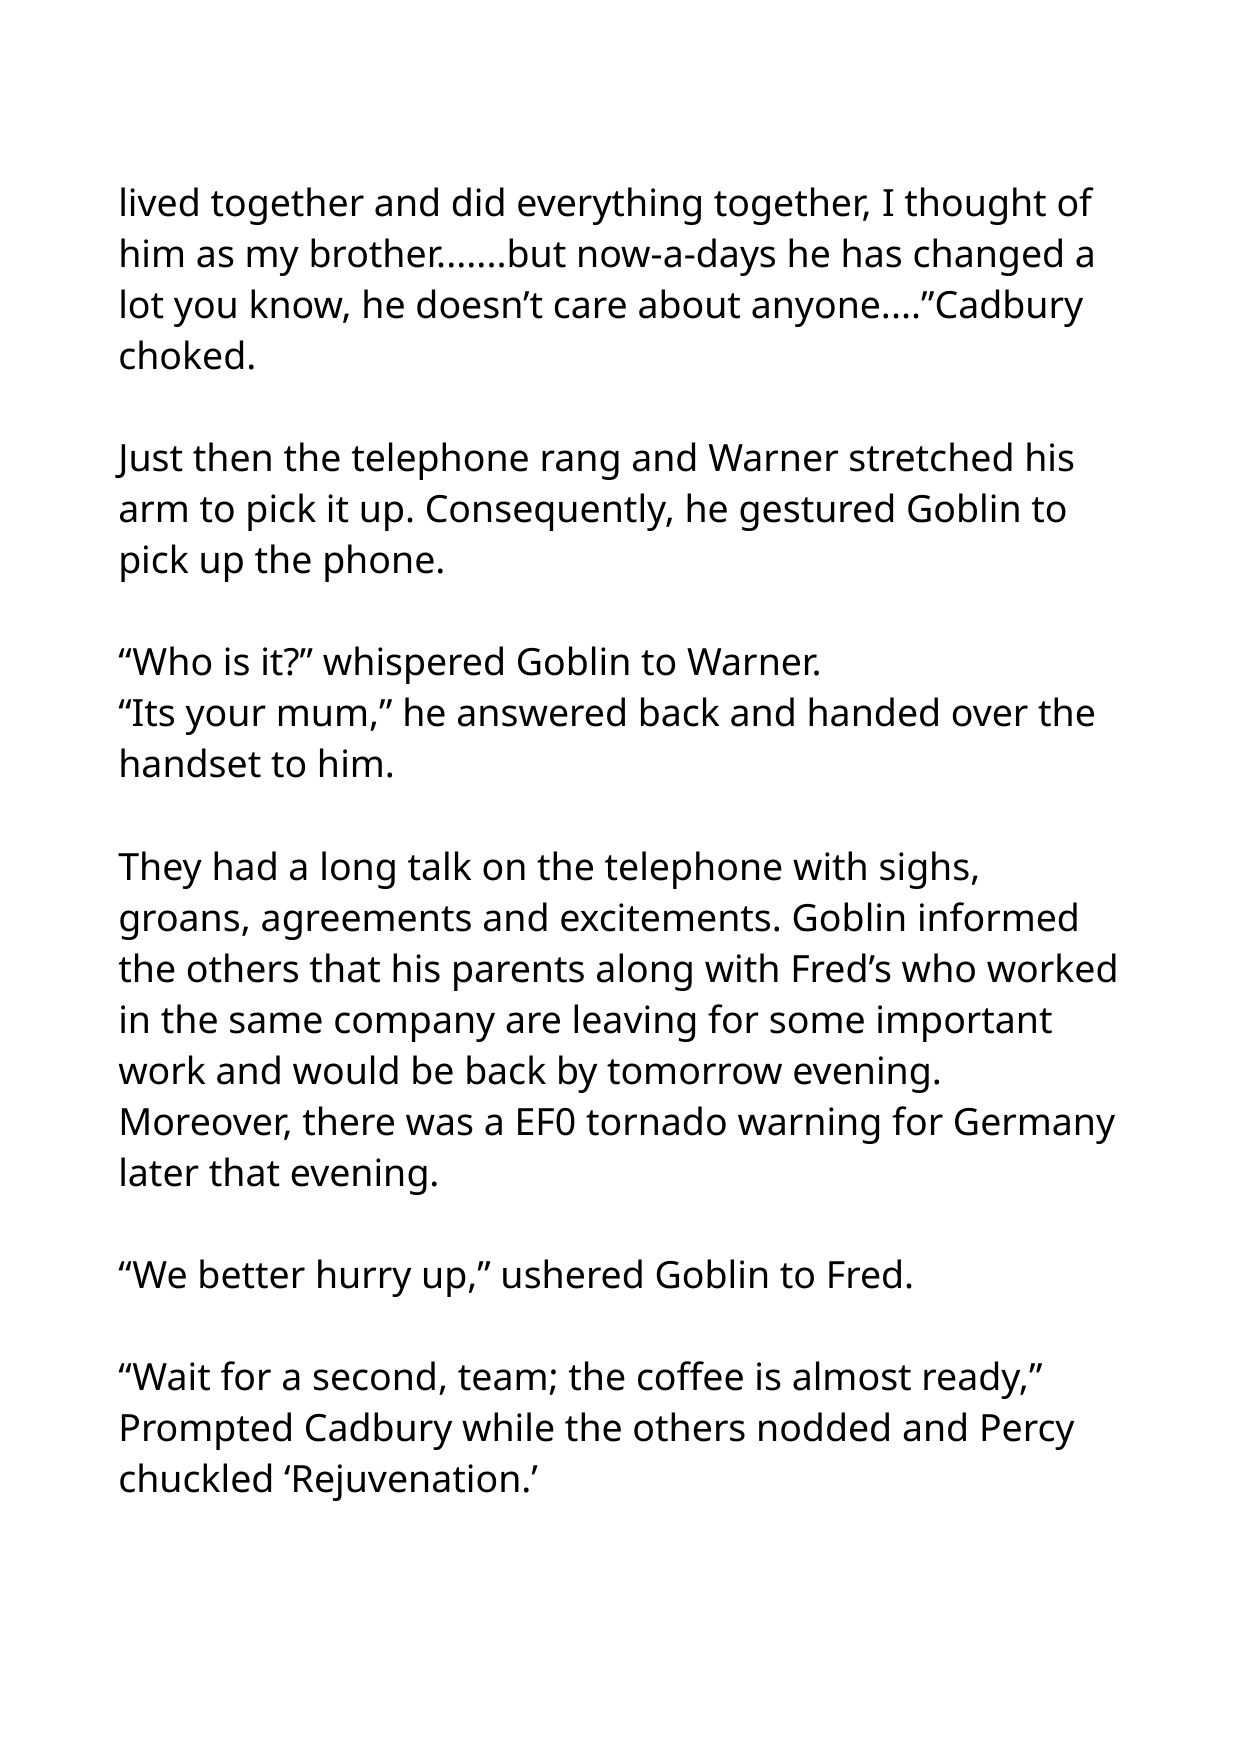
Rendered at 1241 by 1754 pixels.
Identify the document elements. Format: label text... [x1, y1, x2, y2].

text “Who is it?” whispered Goblin to Warner. [118, 636, 1122, 687]
text “Wait for a second, team; the coffee is almost ready,” Prompted Cadbury while the others nodded and Percy chuckled ‘Rejuvenation.’ [118, 1350, 1122, 1503]
text “We better hurry up,” ushered Goblin to Fred. [118, 1248, 1122, 1299]
text lived together and did everything together, I thought of him as my brother.......but now-a-days he has changed a lot you know, he doesn’t care about anyone....”Cadbury choked. [118, 176, 1122, 381]
text They had a long talk on the telephone with sighs, groans, agreements and excitements. Goblin informed the others that his parents along with Fred’s who worked in the same company are leaving for some important work and would be back by tomorrow evening. Moreover, there was a EF0 tornado warning for Germany later that evening. [118, 840, 1122, 1197]
text “Its your mum,” he answered back and handed over the handset to him. [118, 687, 1122, 789]
text Just then the telephone rang and Warner stretched his arm to pick it up. Consequently, he gestured Goblin to pick up the phone. [118, 432, 1122, 585]
